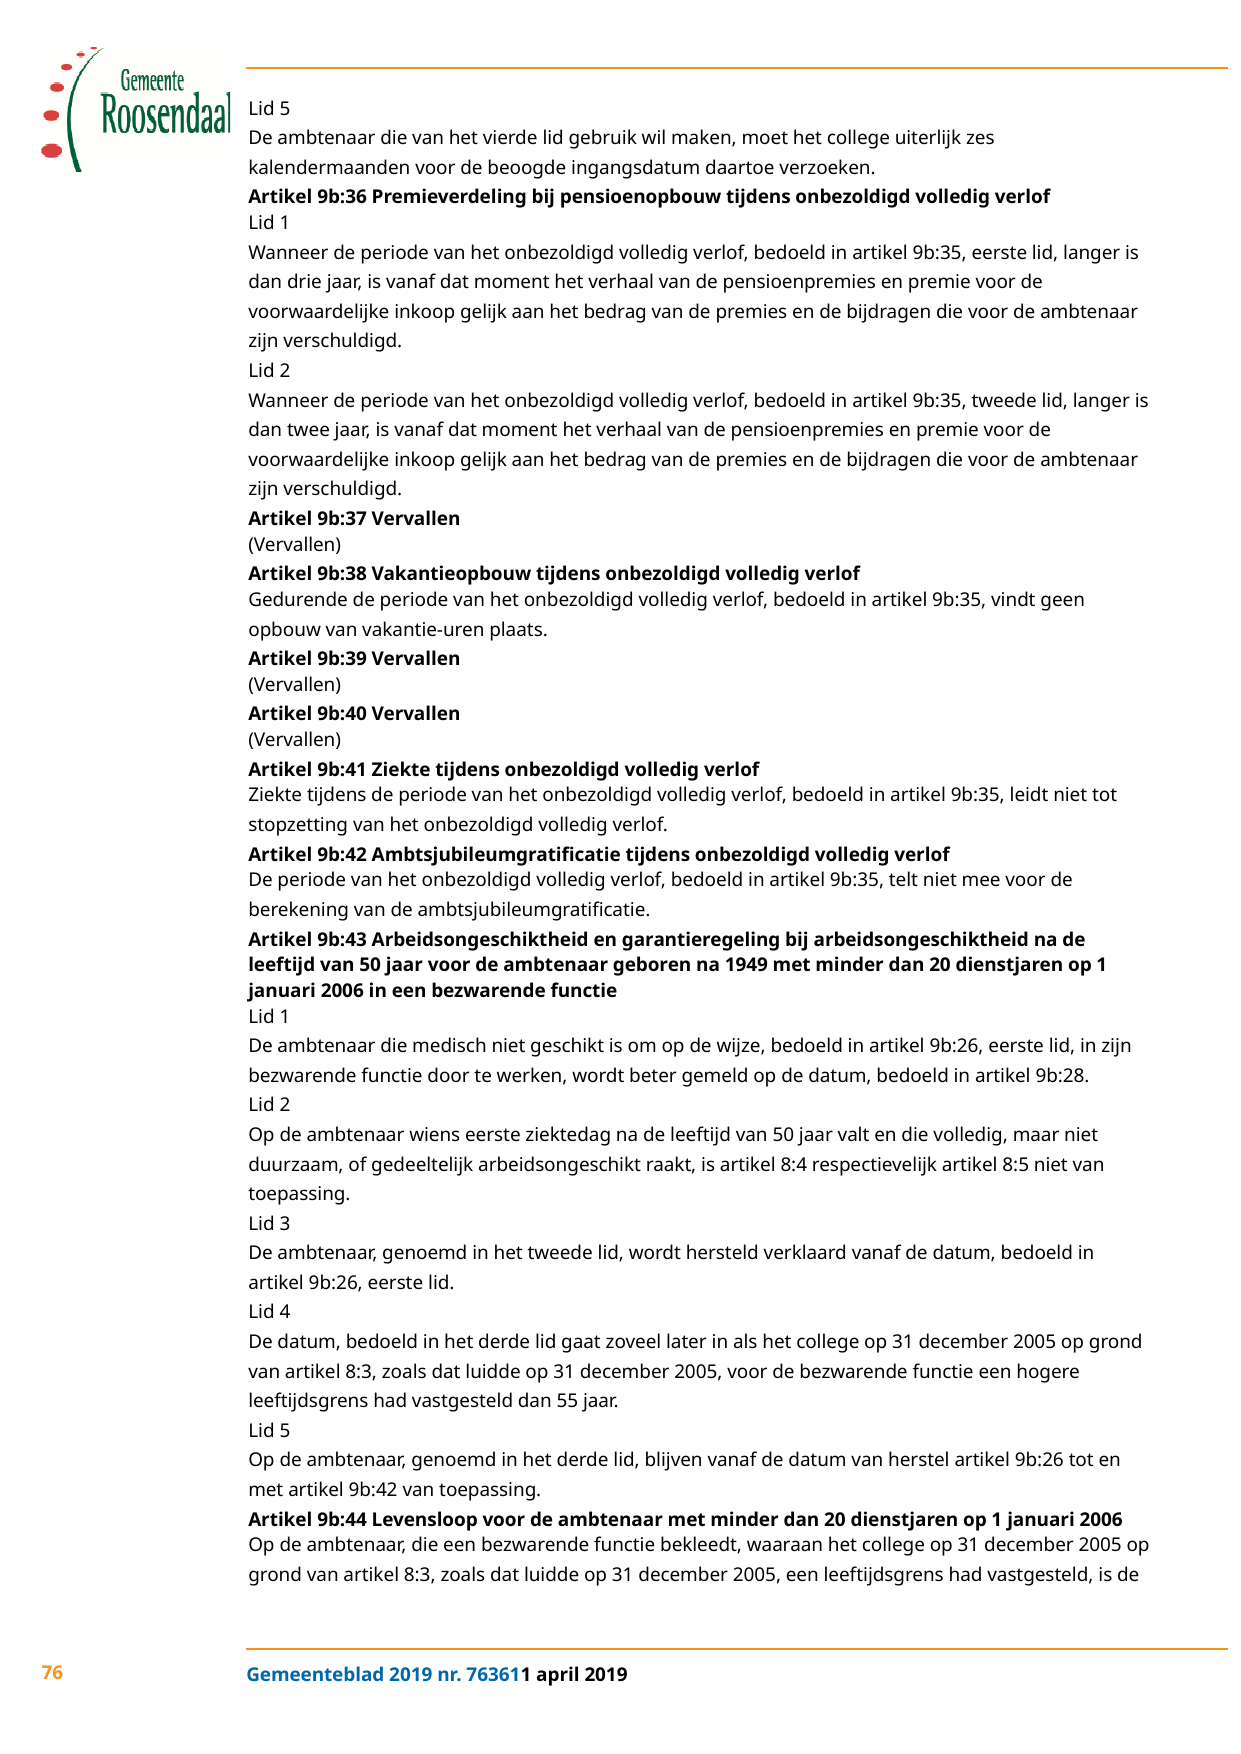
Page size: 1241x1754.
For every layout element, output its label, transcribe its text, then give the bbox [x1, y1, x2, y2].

text Lid 4 [248, 1299, 1152, 1324]
text Artikel 9b:42 Ambtsjubileumgratificatie tijdens onbezoldigd volledig verlof [248, 841, 1152, 867]
text De ambtenaar die van het vierde lid gebruik wil maken, moet het college uiterlijk zes kalendermaanden voor de beoogde ingangsdatum daartoe verzoeken. [248, 124, 1152, 180]
text Wanneer de periode van het onbezoldigd volledig verlof, bedoeld in artikel 9b:35, eerste lid, langer is dan drie jaar, is vanaf dat moment het verhaal van de pensioenpremies en premie voor de voorwaardelijke inkoop gelijk aan het bedrag van de premies en de bijdragen die voor de ambtenaar zijn verschuldigd. [248, 239, 1152, 353]
text Ziekte tijdens de periode van het onbezoldigd volledig verlof, bedoeld in artikel 9b:35, leidt niet tot stopzetting van het onbezoldigd volledig verlof. [248, 782, 1152, 837]
text De ambtenaar die medisch niet geschikt is om op de wijze, bedoeld in artikel 9b:26, eerste lid, in zijn bezwarende functie door te werken, wordt beter gemeld op de datum, bedoeld in artikel 9b:28. [248, 1032, 1152, 1088]
text (Vervallen) [248, 531, 1152, 557]
text (Vervallen) [248, 726, 1152, 752]
text Lid 5 [248, 95, 1152, 121]
text Artikel 9b:39 Vervallen [248, 645, 1152, 671]
text Artikel 9b:38 Vakantieopbouw tijdens onbezoldigd volledig verlof [248, 560, 1152, 586]
text Artikel 9b:36 Premieverdeling bij pensioenopbouw tijdens onbezoldigd volledig verlof [248, 183, 1152, 209]
text Lid 1 [248, 1003, 1152, 1029]
text Artikel 9b:44 Levensloop voor de ambtenaar met minder dan 20 dienstjaren op 1 januari 2006 [248, 1506, 1152, 1532]
picture [41, 47, 231, 172]
text Artikel 9b:41 Ziekte tijdens onbezoldigd volledig verlof [248, 756, 1152, 782]
text Wanneer de periode van het onbezoldigd volledig verlof, bedoeld in artikel 9b:35, tweede lid, langer is dan twee jaar, is vanaf dat moment het verhaal van de pensioenpremies en premie voor de voorwaardelijke inkoop gelijk aan het bedrag van de premies en de bijdragen die voor de ambtenaar zijn verschuldigd. [248, 387, 1152, 501]
text Artikel 9b:43 Arbeidsongeschiktheid en garantieregeling bij arbeidsongeschiktheid na de leeftijd van 50 jaar voor de ambtenaar geboren na 1949 met minder dan 20 dienstjaren op 1 januari 2006 in een bezwarende functie [248, 926, 1152, 1003]
text Lid 1 [248, 209, 1152, 235]
text Lid 2 [248, 357, 1152, 383]
text Lid 3 [248, 1210, 1152, 1236]
text De periode van het onbezoldigd volledig verlof, bedoeld in artikel 9b:35, telt niet mee voor de berekening van de ambtsjubileumgratificatie. [248, 867, 1152, 922]
text Op de ambtenaar wiens eerste ziektedag na de leeftijd van 50 jaar valt en die volledig, maar niet duurzaam, of gedeeltelijk arbeidsongeschikt raakt, is artikel 8:4 respectievelijk artikel 8:5 niet van toepassing. [248, 1121, 1152, 1206]
text Lid 5 [248, 1417, 1152, 1443]
text Gedurende de periode van het onbezoldigd volledig verlof, bedoeld in artikel 9b:35, vindt geen opbouw van vakantie-uren plaats. [248, 586, 1152, 641]
text Artikel 9b:40 Vervallen [248, 701, 1152, 726]
text Artikel 9b:37 Vervallen [248, 505, 1152, 531]
text Op de ambtenaar, genoemd in het derde lid, blijven vanaf de datum van herstel artikel 9b:26 tot en met artikel 9b:42 van toepassing. [248, 1447, 1152, 1502]
text De datum, bedoeld in het derde lid gaat zoveel later in als het college op 31 december 2005 op grond van artikel 8:3, zoals dat luidde op 31 december 2005, voor de bezwarende functie een hogere leeftijdsgrens had vastgesteld dan 55 jaar. [248, 1328, 1152, 1413]
text (Vervallen) [248, 671, 1152, 697]
text Op de ambtenaar, die een bezwarende functie bekleedt, waaraan het college op 31 december 2005 op grond van artikel 8:3, zoals dat luidde op 31 december 2005, een leeftijdsgrens had vastgesteld, is de [248, 1532, 1152, 1587]
text Lid 2 [248, 1092, 1152, 1117]
text De ambtenaar, genoemd in het tweede lid, wordt hersteld verklaard vanaf de datum, bedoeld in artikel 9b:26, eerste lid. [248, 1239, 1152, 1295]
